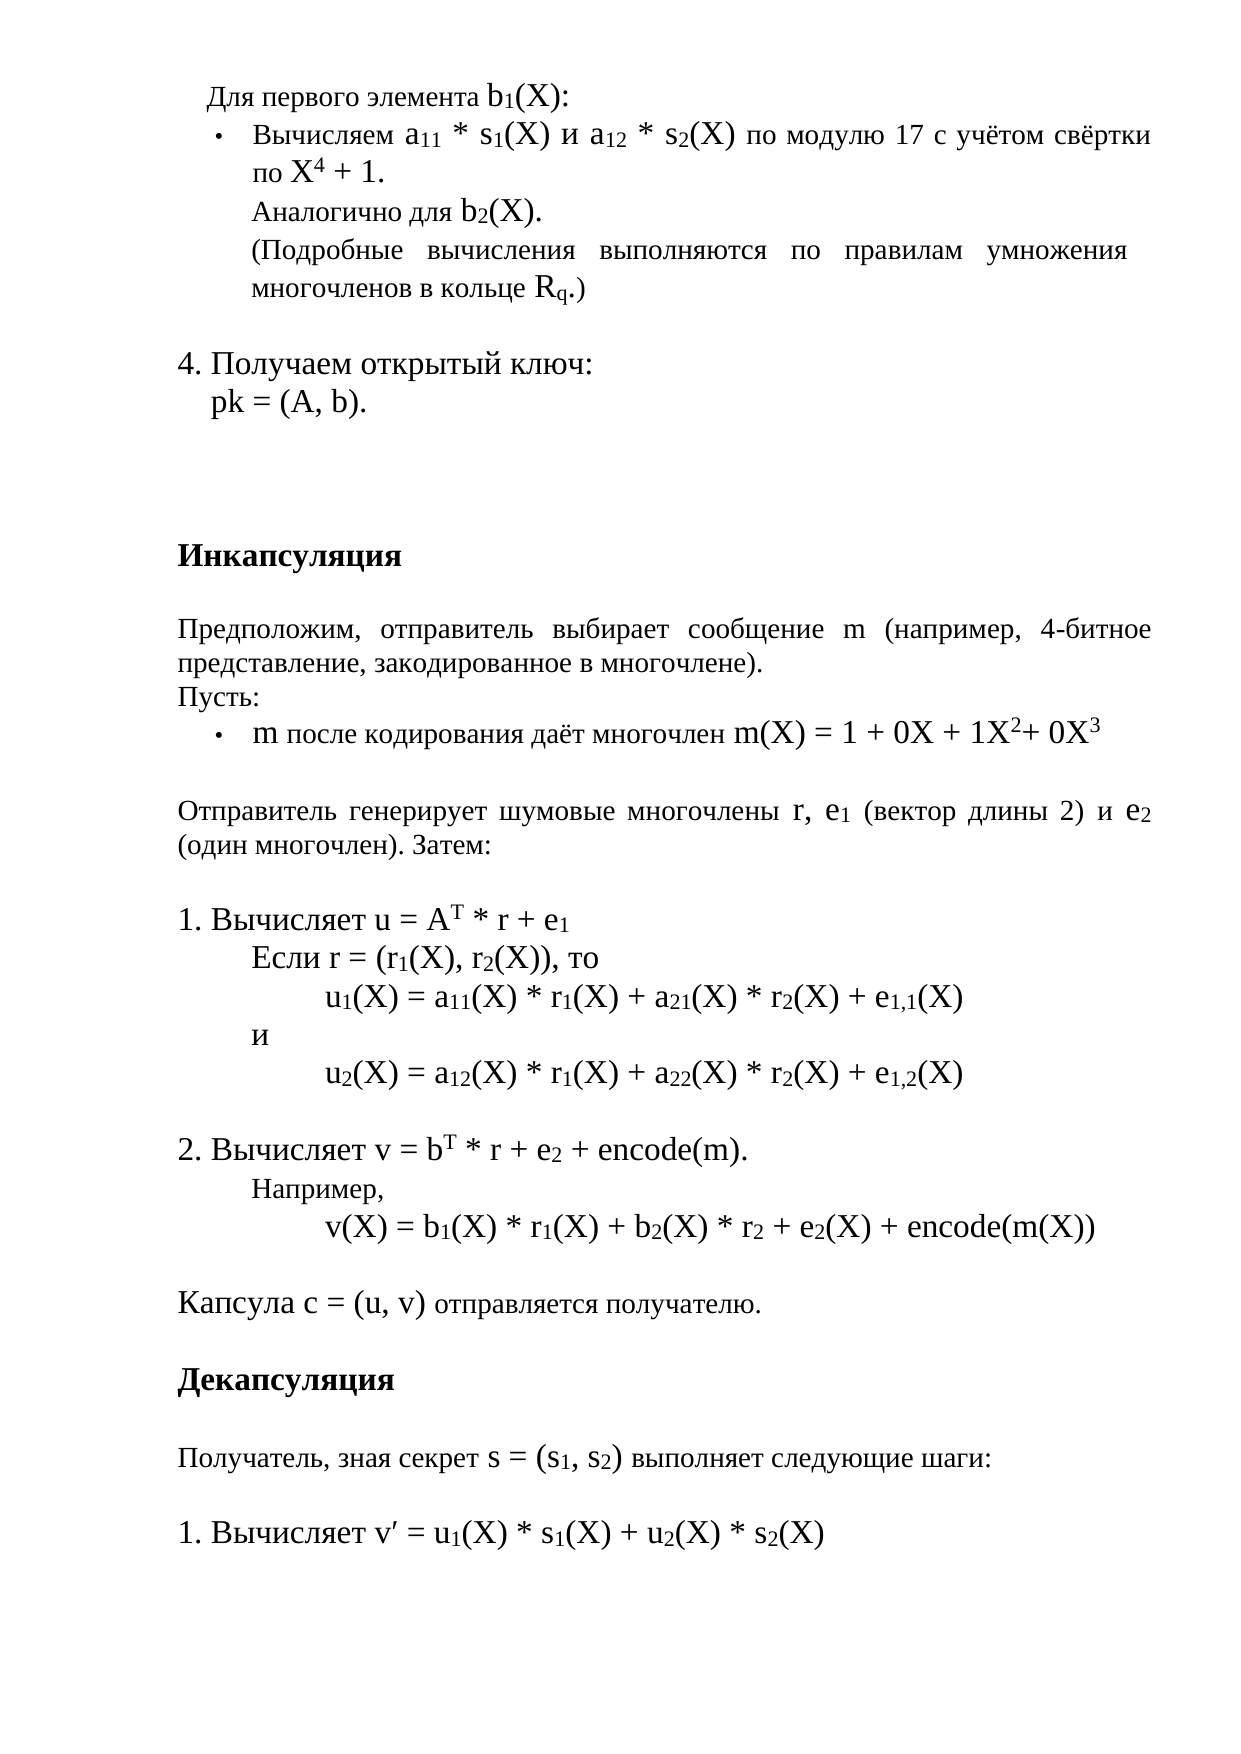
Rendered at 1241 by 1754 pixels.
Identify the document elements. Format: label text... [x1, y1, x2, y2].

list Вычисляем a11 * s1(X) и a12 * s2(X) по модулю 17 с учётом свёртки по X4 + 1. [215, 113, 1152, 190]
text 1. Вычисляет v′ = u1(X) * s1(X) + u2(X) * s2(X) [177, 1512, 1152, 1551]
text Например, [177, 1167, 1152, 1206]
text 1. Вычисляет u = AT * r + e1 [177, 899, 1152, 937]
list m после кодирования даёт многочлен m(X) = 1 + 0X + 1X2+ 0X3 [215, 712, 1152, 751]
text Декапсуляция [177, 1359, 1152, 1397]
text 2. Вычисляет v = bT * r + e2 + encode(m). [177, 1129, 1152, 1167]
text Инкапсуляция [177, 535, 1152, 573]
text 4. Получаем открытый ключ: [177, 343, 1152, 382]
text Если r = (r1(X), r2(X)), то [177, 937, 1152, 976]
text Получатель, зная секрет s = (s1, s2) выполняет следующие шаги: [177, 1436, 1152, 1474]
text Отправитель генерирует шумовые многочлены r, e1 (вектор длины 2) и e2 (один многочлен). Затем: [177, 789, 1152, 861]
text Капсула c = (u, v) отправляется получателю. [177, 1282, 1152, 1321]
text Пусть: [177, 679, 1152, 712]
text v(X) = b1(X) * r1(X) + b2(X) * r2 + e2(X) + encode(m(X)) [177, 1206, 1152, 1244]
text u1(X) = a11(X) * r1(X) + a21(X) * r2(X) + e1,1(X) [177, 976, 1152, 1014]
text и [177, 1014, 1152, 1052]
text (Подробные вычисления выполняются по правилам умножения многочленов в кольце Rq.) [177, 228, 1152, 305]
text Предположим, отправитель выбирает сообщение m (например, 4‑битное представление, закодированное в многочлене). [177, 612, 1152, 679]
text Для первого элемента b1(X): [177, 75, 1152, 113]
text Аналогично для b2(X). [177, 190, 1152, 228]
text u2(X) = a12(X) * r1(X) + a22(X) * r2(X) + e1,2(X) [177, 1052, 1152, 1091]
text pk = (A, b). [177, 382, 1152, 420]
